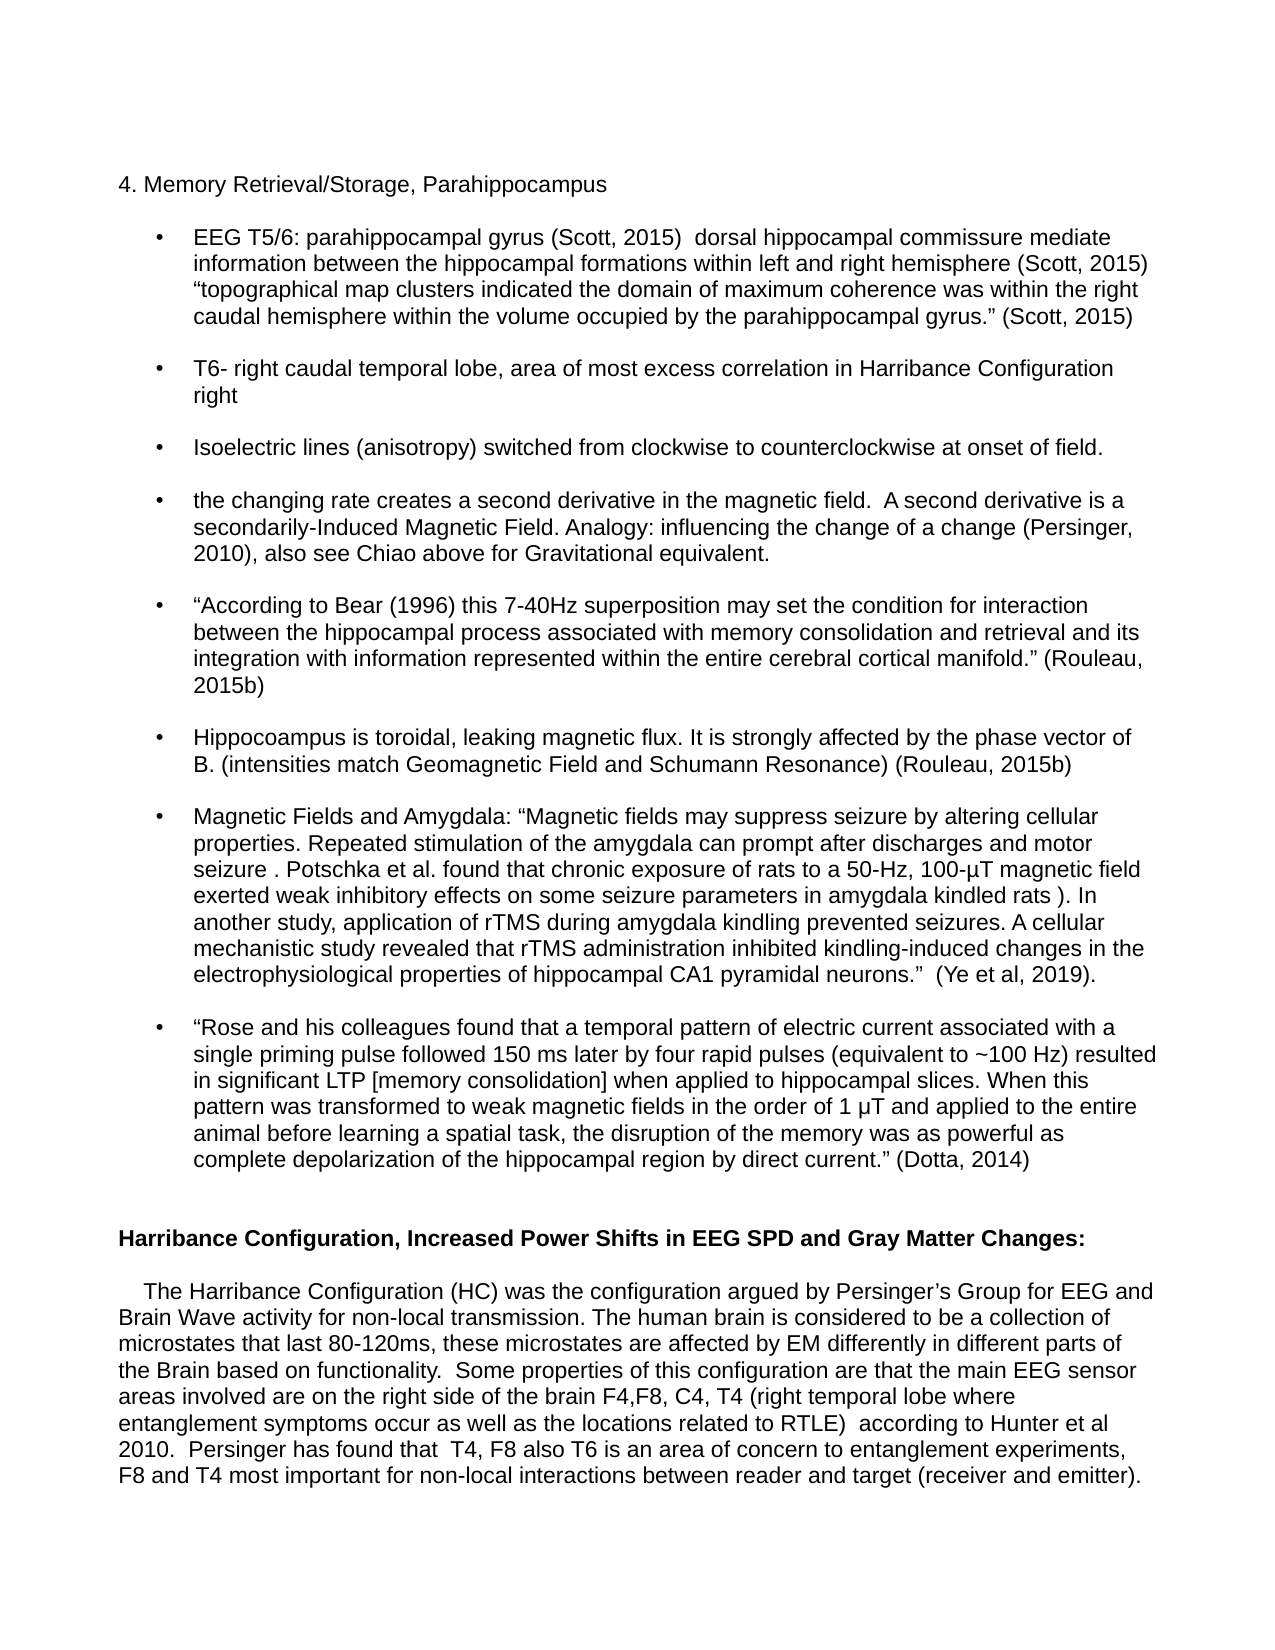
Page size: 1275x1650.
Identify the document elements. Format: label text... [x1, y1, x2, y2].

text The Harribance Configuration (HC) was the configuration argued by Persinger’s Group for EEG and Brain Wave activity for non-local transmission. The human brain is considered to be a collection of microstates that last 80-120ms, these microstates are affected by EM differently in different parts of the Brain based on functionality. Some properties of this configuration are that the main EEG sensor areas involved are on the right side of the brain F4,F8, C4, T4 (right temporal lobe where entanglement symptoms occur as well as the locations related to RTLE) according to Hunter et al 2010. Persinger has found that T4, F8 also T6 is an area of concern to entanglement experiments, F8 and T4 most important for non-local interactions between reader and target (receiver and emitter). [118, 1278, 1157, 1488]
list the changing rate creates a second derivative in the magnetic field. A second derivative is a secondarily-Induced Magnetic Field. Analogy: influencing the change of a change (Persinger, 2010), also see Chiao above for Gravitational equivalent. [156, 487, 1157, 566]
list “According to Bear (1996) this 7-40Hz superposition may set the condition for interaction between the hippocampal process associated with memory consolidation and retrieval and its integration with information represented within the entire cerebral cortical manifold.” (Rouleau, 2015b) [156, 592, 1157, 698]
list “Rose and his colleagues found that a temporal pattern of electric current associated with a single priming pulse followed 150 ms later by four rapid pulses (equivalent to ~100 Hz) resulted in significant LTP [memory consolidation] when applied to hippocampal slices. When this pattern was transformed to weak magnetic fields in the order of 1 μT and applied to the entire animal before learning a spatial task, the disruption of the memory was as powerful as complete depolarization of the hippocampal region by direct current.” (Dotta, 2014) [156, 1014, 1157, 1172]
list T6- right caudal temporal lobe, area of most excess correlation in Harribance Configuration right [156, 355, 1157, 408]
text 4. Memory Retrieval/Storage, Parahippocampus [118, 171, 1157, 197]
list Isoelectric lines (anisotropy) switched from clockwise to counterclockwise at onset of field. [156, 434, 1157, 461]
text Harribance Configuration, Increased Power Shifts in EEG SPD and Gray Matter Changes: [118, 1225, 1157, 1251]
list EEG T5/6: parahippocampal gyrus (Scott, 2015) dorsal hippocampal commissure mediate information between the hippocampal formations within left and right hemisphere (Scott, 2015) “topographical map clusters indicated the domain of maximum coherence was within the right caudal hemisphere within the volume occupied by the parahippocampal gyrus.” (Scott, 2015) [156, 223, 1157, 329]
list Magnetic Fields and Amygdala: “Magnetic fields may suppress seizure by altering cellular properties. Repeated stimulation of the amygdala can prompt after discharges and motor seizure . Potschka et al. found that chronic exposure of rats to a 50-Hz, 100-µT magnetic field exerted weak inhibitory effects on some seizure parameters in amygdala kindled rats ). In another study, application of rTMS during amygdala kindling prevented seizures. A cellular mechanistic study revealed that rTMS administration inhibited kindling-induced changes in the electrophysiological properties of hippocampal CA1 pyramidal neurons.” (Ye et al, 2019). [156, 803, 1157, 988]
list Hippocoampus is toroidal, leaking magnetic flux. It is strongly affected by the phase vector of B. (intensities match Geomagnetic Field and Schumann Resonance) (Rouleau, 2015b) [156, 724, 1157, 777]
